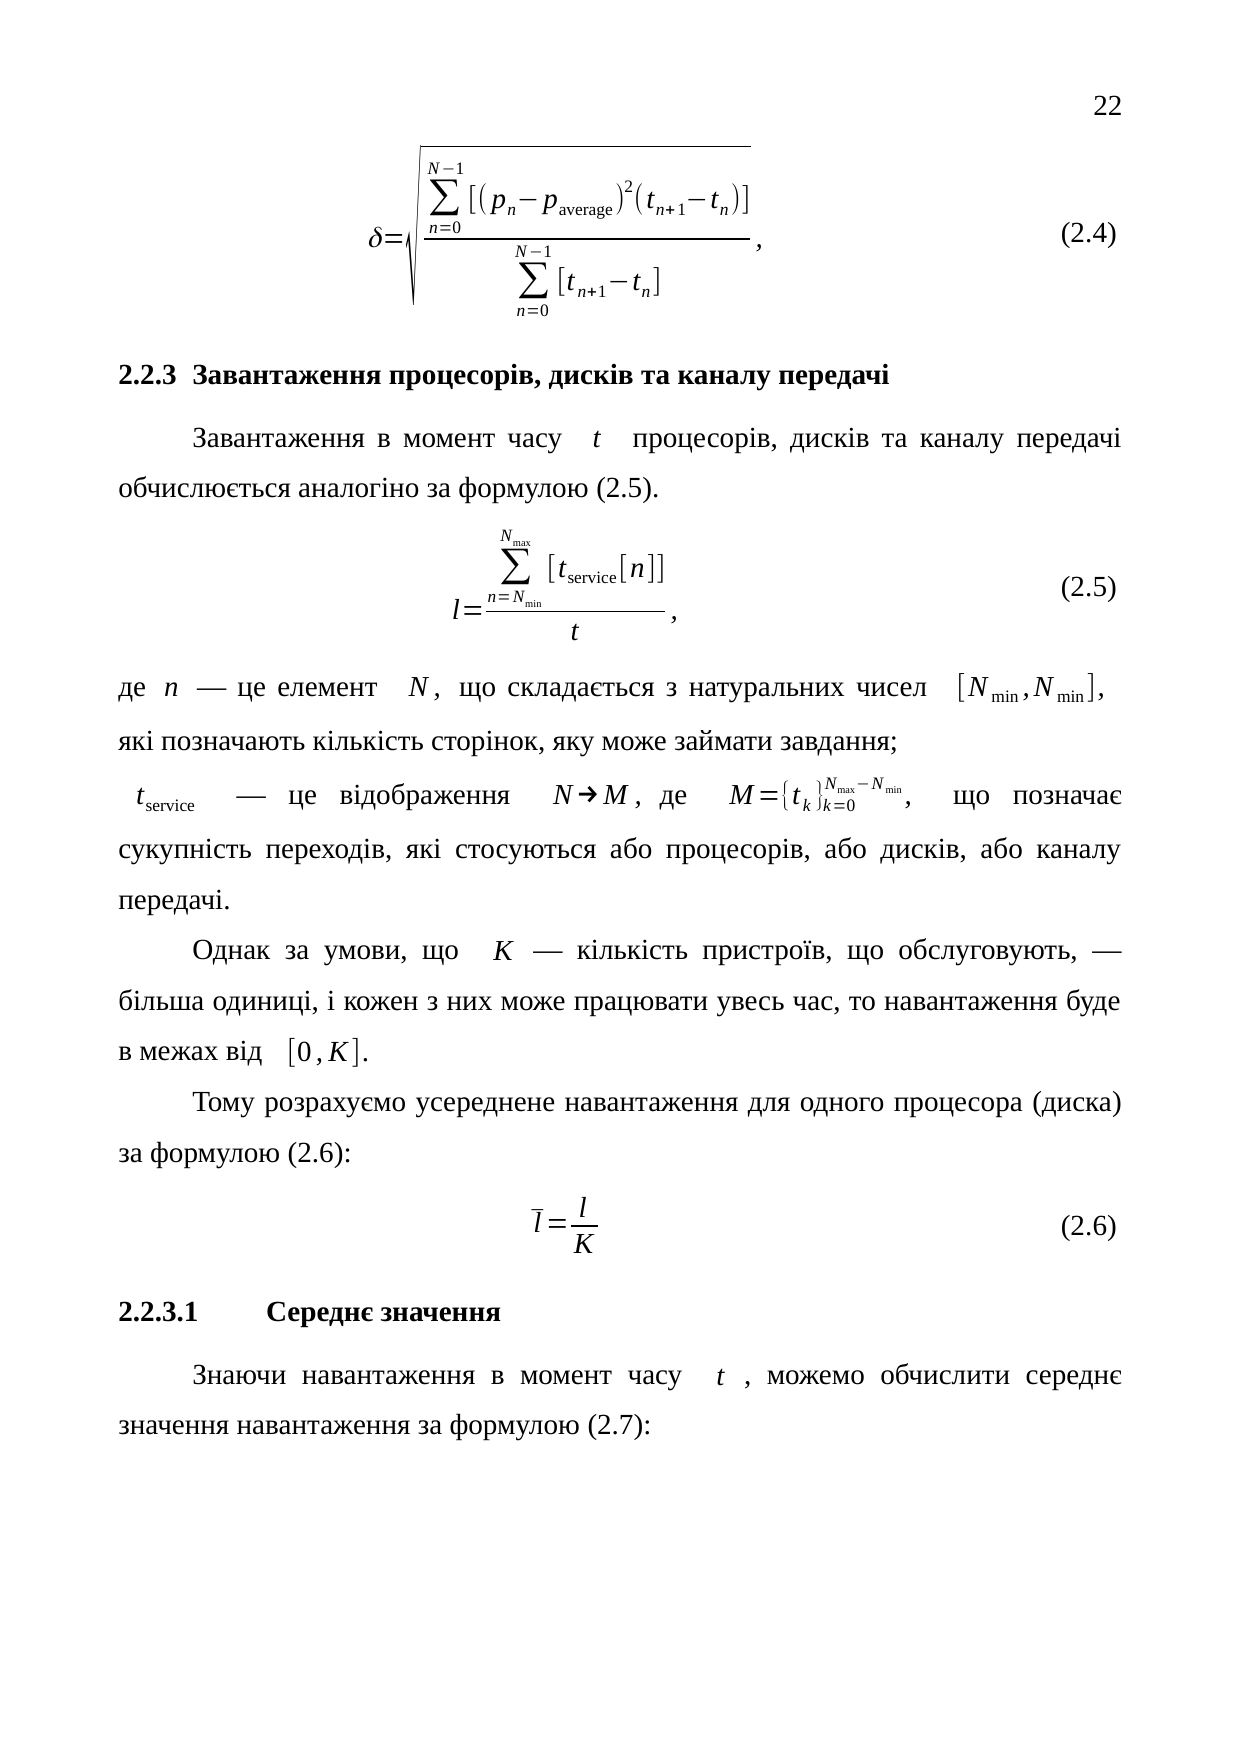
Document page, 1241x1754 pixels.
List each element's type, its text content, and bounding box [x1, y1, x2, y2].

subtitle Середнє значення [118, 1294, 1122, 1328]
table_header (2.4) [1010, 139, 1122, 342]
table_header (2.6) [1010, 1185, 1122, 1282]
table_header (2.5) [1010, 520, 1122, 669]
text Завантаження в момент часу процесорів, дисків та каналу передачі обчислюється аналогіно за формулою (2.5). [118, 420, 1122, 504]
table_header [118, 520, 1010, 669]
text Тому розрахуємо усереднене навантаження для одного процесора (диска) за формулою (2.6): [118, 1084, 1122, 1168]
text — це відображення де що позначає сукупність переходів, які стосуються або процесорів, або дисків, або каналу передачі. [118, 774, 1122, 916]
table_header [118, 139, 1010, 342]
table_header [118, 1185, 1010, 1282]
subtitle Завантаження процесорів, дисків та каналу передачі [118, 357, 1122, 390]
text Однак за умови, що — кількість пристроїв, що обслуговують, — більша одиниці, і кожен з них може працювати увесь час, то навантаження буде в межах від [118, 932, 1122, 1068]
text Знаючи навантаження в момент часу , можемо обчислити середнє значення навантаження за формулою (2.7): [118, 1357, 1122, 1441]
text де— це елемент що складається з натуральних чисел які позначають кількість сторінок, яку може займати завдання; [118, 669, 1122, 757]
